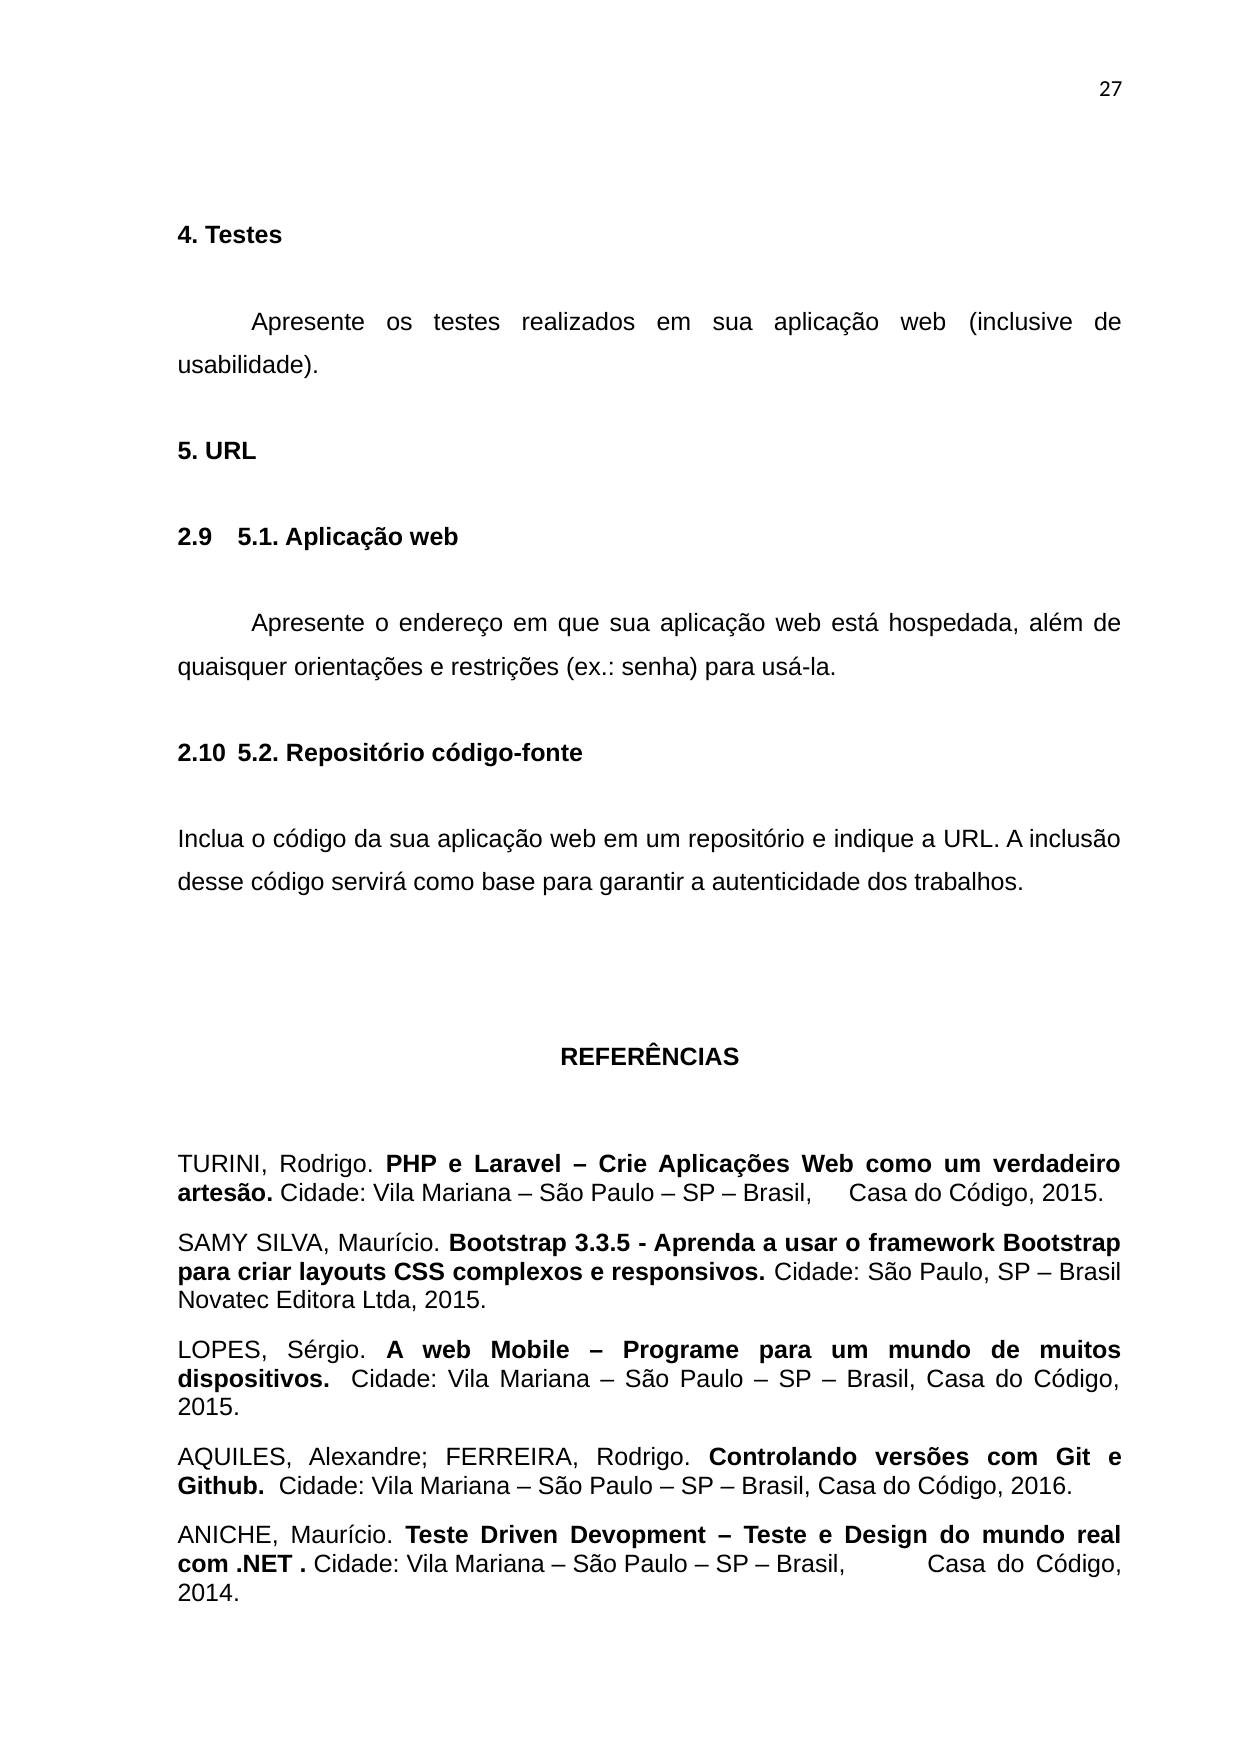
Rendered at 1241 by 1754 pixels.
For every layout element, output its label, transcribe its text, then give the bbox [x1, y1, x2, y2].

subtitle 5.2. Repositório código-fonte [177, 738, 1122, 767]
subtitle REFERÊNCIAS [177, 1042, 1122, 1071]
text SAMY SILVA, Maurício. Bootstrap 3.3.5 - Aprenda a usar o framework Bootstrap para criar layouts CSS complexos e responsivos. Cidade: São Paulo, SP – Brasil Novatec Editora Ltda, 2015. [177, 1228, 1122, 1314]
subtitle 5.1. Aplicação web [177, 522, 1122, 551]
text Apresente os testes realizados em sua aplicação web (inclusive de usabilidade). [177, 307, 1122, 378]
text LOPES, Sérgio. A web Mobile – Programe para um mundo de muitos dispositivos. Cidade: Vila Mariana – São Paulo – SP – Brasil, Casa do Código, 2015. [177, 1335, 1122, 1421]
text TURINI, Rodrigo. PHP e Laravel – Crie Aplicações Web como um verdadeiro artesão. Cidade: Vila Mariana – São Paulo – SP – Brasil, Casa do Código, 2015. [177, 1149, 1122, 1207]
subtitle 5. URL [177, 436, 1122, 465]
text AQUILES, Alexandre; FERREIRA, Rodrigo. Controlando versões com Git e Github. Cidade: Vila Mariana – São Paulo – SP – Brasil, Casa do Código, 2016. [177, 1442, 1122, 1499]
text Apresente o endereço em que sua aplicação web está hospedada, além de quaisquer orientações e restrições (ex.: senha) para usá-la. [177, 608, 1122, 680]
subtitle 4. Testes [177, 220, 1122, 249]
text Inclua o código da sua aplicação web em um repositório e indique a URL. A inclusão desse código servirá como base para garantir a autenticidade dos trabalhos. [177, 824, 1122, 896]
text ANICHE, Maurício. Teste Driven Devopment – Teste e Design do mundo real com .NET . Cidade: Vila Mariana – São Paulo – SP – Brasil, Casa do Código, 2014. [177, 1520, 1122, 1606]
